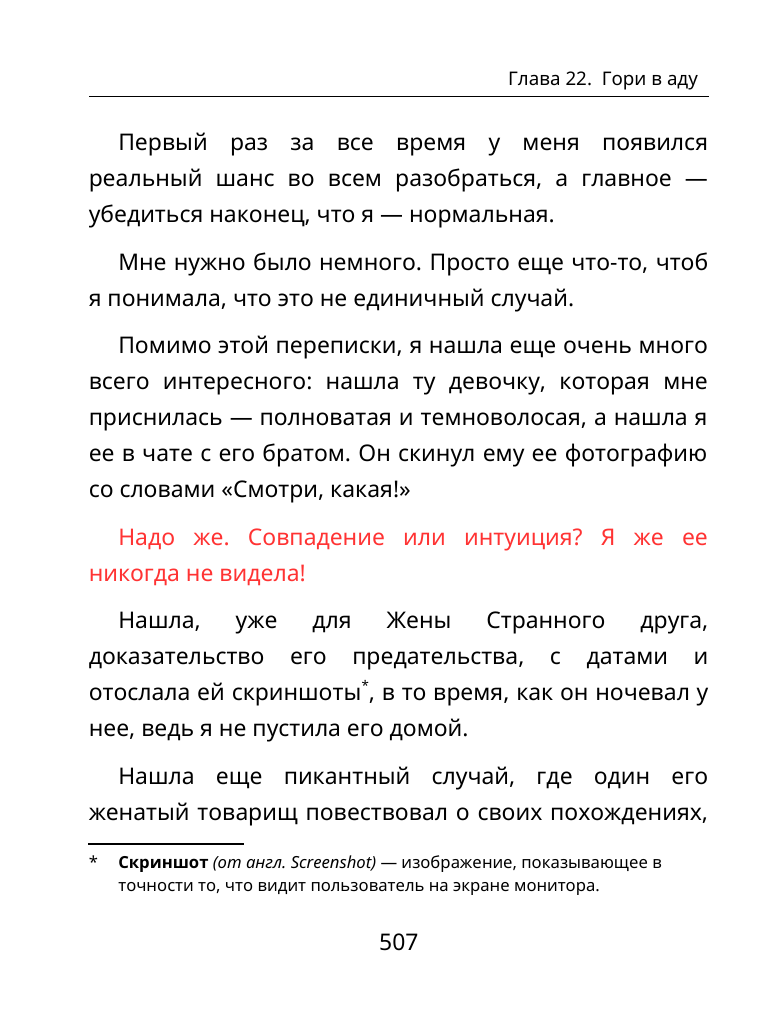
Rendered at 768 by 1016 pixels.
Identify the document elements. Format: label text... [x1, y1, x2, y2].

text Нашла еще пикантный случай, где один его женатый товарищ повествовал о своих похождениях, [88, 760, 709, 827]
text Нашла, уже для Жены Странного друга, доказательство его предательства, с датами и отослала ей скриншоты, в то время, как он ночевал у нее, ведь я не пустила его домой. [88, 604, 709, 743]
text Помимо этой переписки, я нашла еще очень много всего интересного: нашла ту девочку, которая мне приснилась — полноватая и темноволосая, а нашла я ее в чате с его братом. Он скинул ему ее фотографию со словами «Смотри, какая!» [88, 329, 709, 504]
text Скриншот (от англ. Screenshot) — изображение, показывающее в точности то, что видит пользователь на экране монитора. [88, 851, 709, 896]
text Мне нужно было немного. Просто еще что-то, чтоб я понимала, что это не единичный случай. [88, 246, 709, 313]
text Первый раз за все время у меня появился реальный шанс во всем разобраться, а главное — убедиться наконец, что я — нормальная. [88, 126, 709, 229]
text Надо же. Совпадение или интуиция? Я же ее никогда не видела! [88, 521, 709, 588]
